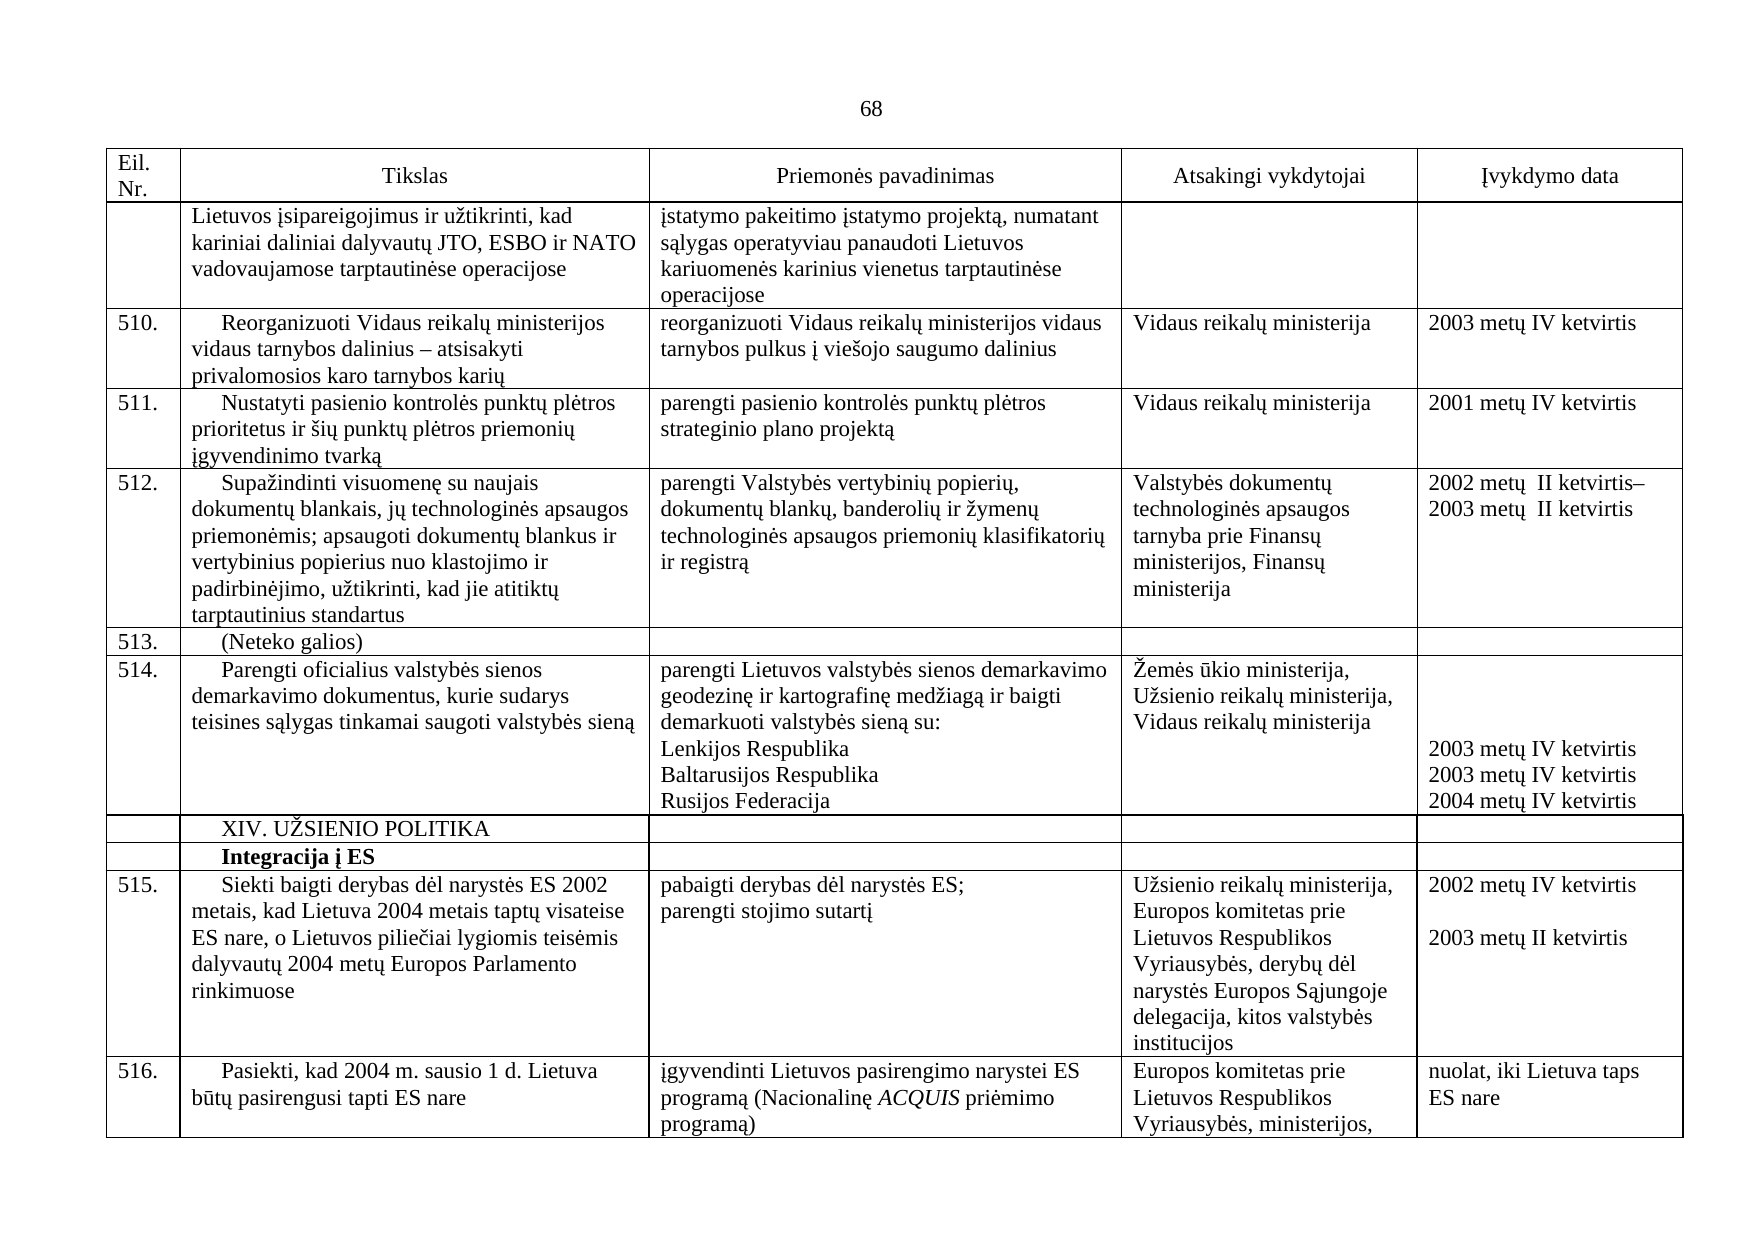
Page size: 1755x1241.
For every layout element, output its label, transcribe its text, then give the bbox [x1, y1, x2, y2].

table_cell [181, 761, 649, 787]
table_cell [107, 656, 180, 735]
table_cell 2001 metų IV ketvirtis [1418, 389, 1682, 468]
table_cell [1418, 628, 1682, 655]
table_cell [1122, 788, 1417, 814]
table_cell [1418, 843, 1682, 870]
table_cell [107, 735, 180, 761]
table_cell [181, 735, 649, 761]
table_cell [1122, 816, 1416, 842]
table_cell parengti pasienio kontrolės punktų plėtros strateginio plano projektą [650, 389, 1121, 468]
table_cell Rusijos Federacija [650, 788, 1121, 814]
table_cell Užsienio reikalų ministerija, Europos komitetas prie Lietuvos Respublikos Vyriausybės, derybų dėl narystės Europos Sąjungoje delegacija, kitos valstybės institucijos [1122, 871, 1416, 1056]
table_cell parengti Valstybės vertybinių popierių, dokumentų blankų, banderolių ir žymenų technologinės apsaugos priemonių klasifikatorių ir registrą [650, 469, 1121, 627]
table_cell (Neteko galios) [181, 628, 649, 655]
table_cell Nustatyti pasienio kontrolės punktų plėtros prioritetus ir šių punktų plėtros priemonių įgyvendinimo tvarką [181, 389, 649, 468]
table_cell XIV. UŽSIENIO POLITIKA [181, 816, 648, 842]
table_cell 2003 metų IV ketvirtis [1418, 735, 1682, 761]
table_cell Supažindinti visuomenę su naujais dokumentų blankais, jų technologinės apsaugos priemonėmis; apsaugoti dokumentų blankus ir vertybinius popierius nuo klastojimo ir padirbinėjimo, užtikrinti, kad jie atitiktų tarptautinius standartus [181, 469, 649, 627]
table_cell 2003 metų IV ketvirtis [1418, 309, 1682, 388]
table_cell įstatymo pakeitimo įstatymo projektą, numatant sąlygas operatyviau panaudoti Lietuvos kariuomenės karinius vienetus tarptautinėse operacijose [650, 203, 1121, 308]
table_cell [1418, 816, 1682, 842]
table_cell [107, 389, 180, 468]
table_cell Žemės ūkio ministerija, Užsienio reikalų ministerija, Vidaus reikalų ministerija [1122, 656, 1417, 735]
table_cell 2002 metų II ketvirtis–2003 metų II ketvirtis [1418, 469, 1682, 627]
table_header Atsakingi vykdytojai [1122, 149, 1417, 201]
table_cell [107, 469, 180, 627]
table_cell [650, 843, 1121, 870]
table_cell Europos komitetas prie Lietuvos Respublikos Vyriausybės, ministerijos, [1122, 1057, 1416, 1136]
table_cell Lenkijos Respublika [650, 735, 1121, 761]
table_cell [107, 628, 180, 655]
table_cell Vidaus reikalų ministerija [1122, 309, 1417, 388]
table_cell 2003 metų IV ketvirtis [1418, 761, 1682, 787]
table_cell įgyvendinti Lietuvos pasirengimo narystei ES programą (Nacionalinę acquis priėmimo programą) [650, 1057, 1121, 1136]
table_cell Lietuvos įsipareigojimus ir užtikrinti, kad kariniai daliniai dalyvautų JTO, ESBO ir NATO vadovaujamose tarptautinėse operacijose [181, 203, 649, 308]
table_cell [1122, 735, 1417, 761]
table_cell pabaigti derybas dėl narystės ES; parengti stojimo sutartį [650, 871, 1121, 1056]
table_cell Siekti baigti derybas dėl narystės ES 2002 metais, kad Lietuva 2004 metais taptų visateise ES nare, o Lietuvos piliečiai lygiomis teisėmis dalyvautų 2004 metų Europos Parlamento rinkimuose [181, 871, 648, 1056]
table_cell Integracija į ES [181, 843, 648, 870]
table_cell [107, 203, 180, 308]
table_cell [1122, 843, 1416, 870]
table_cell Pasiekti, kad 2004 m. sausio 1 d. Lietuva būtų pasirengusi tapti ES nare [181, 1057, 648, 1136]
table_header Įvykdymo data [1418, 149, 1682, 201]
table_cell [650, 628, 1121, 655]
table_cell [107, 816, 179, 842]
table_cell Valstybės dokumentų technologinės apsaugos tarnyba prie Finansų ministerijos, Finansų ministerija [1122, 469, 1417, 627]
table_header Eil. Nr. [107, 149, 180, 201]
table_header Priemonės pavadinimas [650, 149, 1121, 201]
table_cell reorganizuoti Vidaus reikalų ministerijos vidaus tarnybos pulkus į viešojo saugumo dalinius [650, 309, 1121, 388]
table_cell [1418, 203, 1682, 308]
table_cell 2004 metų IV ketvirtis [1418, 788, 1682, 814]
table_cell Baltarusijos Respublika [650, 761, 1121, 787]
table_cell [107, 871, 179, 1056]
table_cell [107, 309, 180, 388]
table_cell [107, 788, 180, 814]
table_cell [107, 1057, 179, 1136]
table_cell nuolat, iki Lietuva taps ES nare [1418, 1057, 1682, 1136]
table_cell [650, 816, 1121, 842]
table_cell [1418, 656, 1682, 735]
table_cell Reorganizuoti Vidaus reikalų ministerijos vidaus tarnybos dalinius – atsisakyti privalomosios karo tarnybos karių [181, 309, 649, 388]
table_cell Parengti oficialius valstybės sienos demarkavimo dokumentus, kurie sudarys teisines sąlygas tinkamai saugoti valstybės sieną [181, 656, 649, 735]
table_cell parengti Lietuvos valstybės sienos demarkavimo geodezinę ir kartografinę medžiagą ir baigti demarkuoti valstybės sieną su: [650, 656, 1121, 735]
table_cell [1122, 628, 1417, 655]
table_cell [181, 788, 649, 814]
table_cell [1122, 203, 1417, 308]
table_header Tikslas [181, 149, 649, 201]
table_cell [107, 761, 180, 787]
table_cell [107, 843, 179, 870]
table_cell 2002 metų IV ketvirtis 2003 metų II ketvirtis [1418, 871, 1682, 1056]
table_cell Vidaus reikalų ministerija [1122, 389, 1417, 468]
table_cell [1122, 761, 1417, 787]
